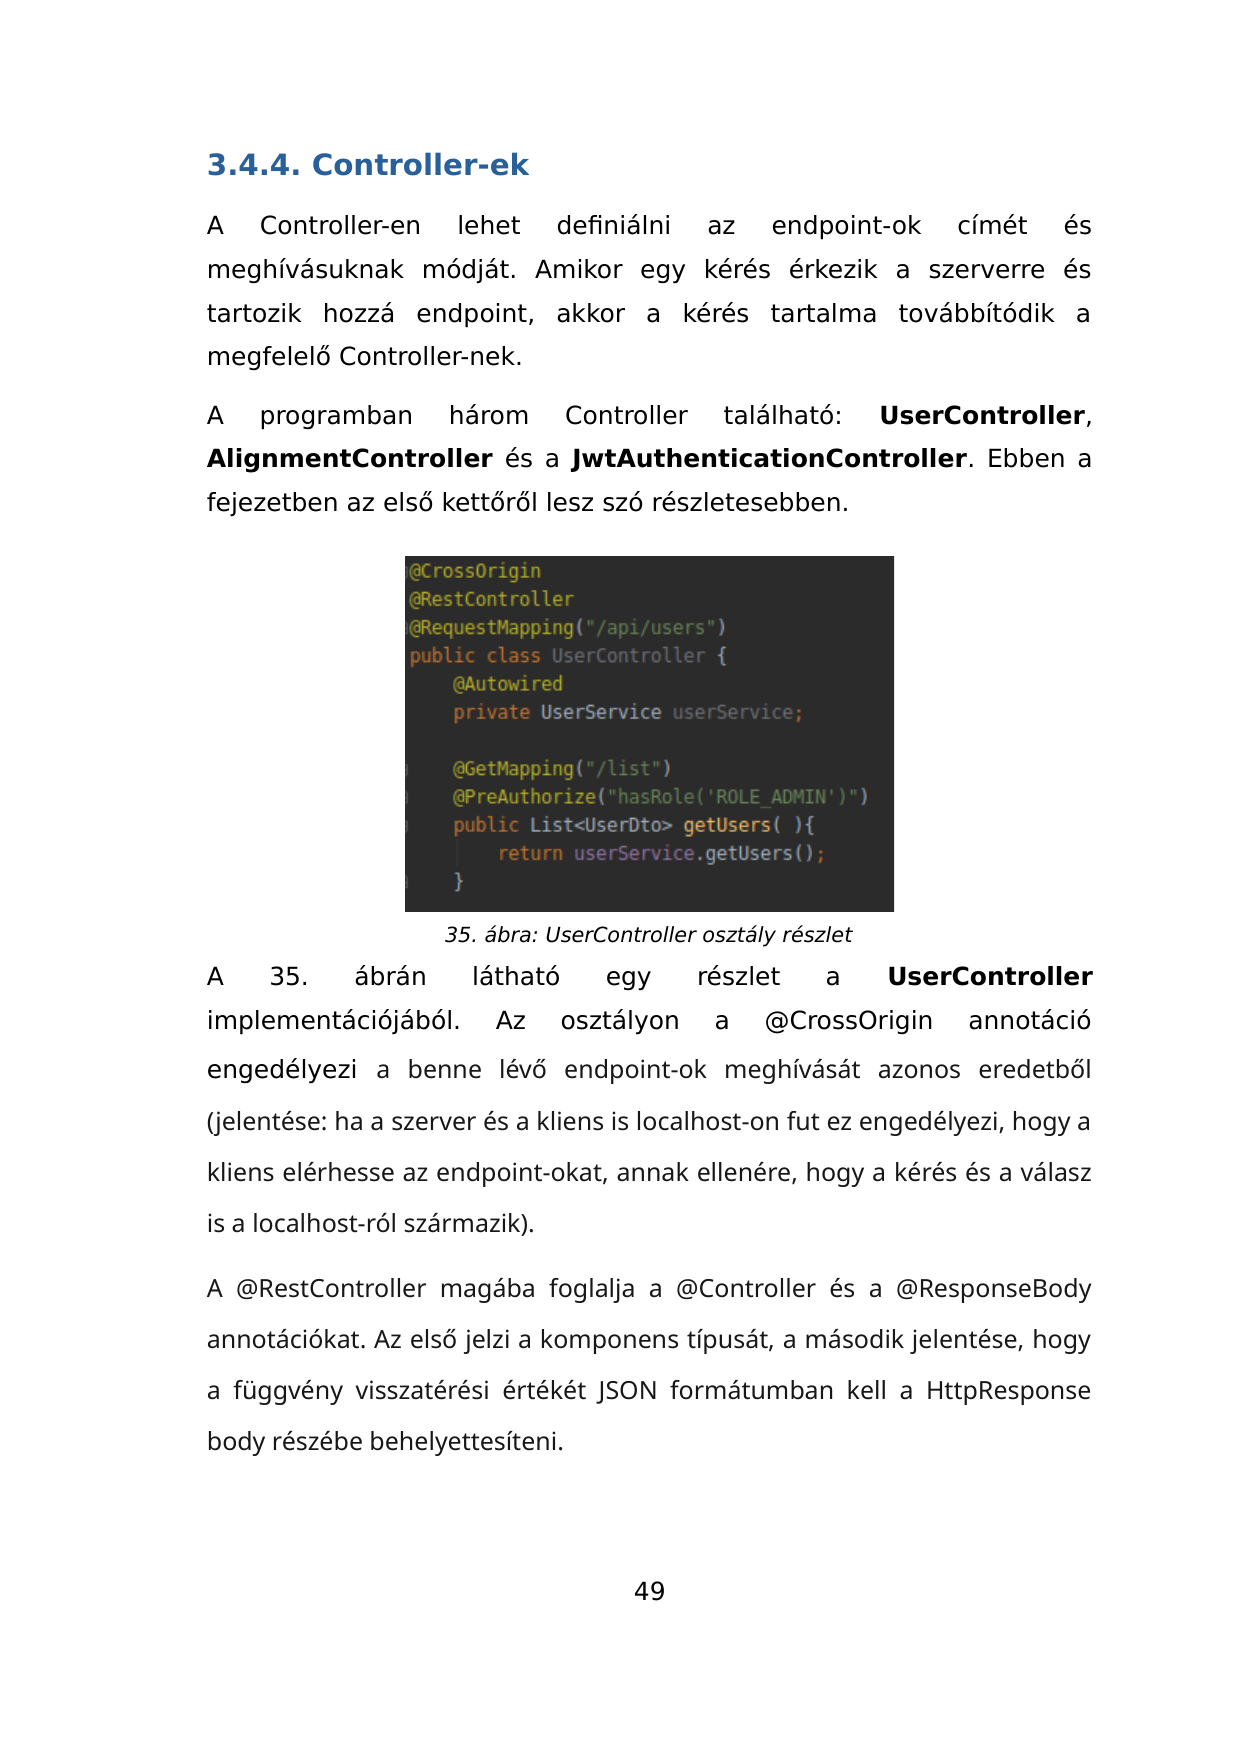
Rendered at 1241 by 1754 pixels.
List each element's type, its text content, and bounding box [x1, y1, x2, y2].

text A Controller-en lehet definiálni az endpoint-ok címét és meghívásuknak módját. Amikor egy kérés érkezik a szerverre és tartozik hozzá endpoint, akkor a kérés tartalma továbbítódik a megfelelő Controller-nek. [207, 211, 1093, 372]
text 35. ábra: UserController osztály részlet [401, 912, 898, 948]
text A 35. ábrán látható egy részlet a UserController implementációjából. Az osztályon a @CrossOrigin annotáció engedélyezi a benne lévő endpoint-ok meghívását azonos eredetből (jelentése: ha a szerver és a kliens is localhost-on fut ez engedélyezi, hogy a kliens elérhesse az endpoint-okat, annak ellenére, hogy a kérés és a válasz is a localhost-ról származik). [207, 547, 1093, 1239]
text A programban három Controller található: UserController, AlignmentController és a JwtAuthenticationController. Ebben a fejezetben az első kettőről lesz szó részletesebben. [207, 401, 1093, 518]
subtitle Controller-ek [207, 148, 1093, 182]
text A @RestController magába foglalja a @Controller és a @ResponseBody annotációkat. Az első jelzi a komponens típusát, a második jelentése, hogy a függvény visszatérési értékét JSON formátumban kell a HttpResponse body részébe behelyettesíteni. [207, 1271, 1093, 1458]
picture [405, 556, 895, 912]
